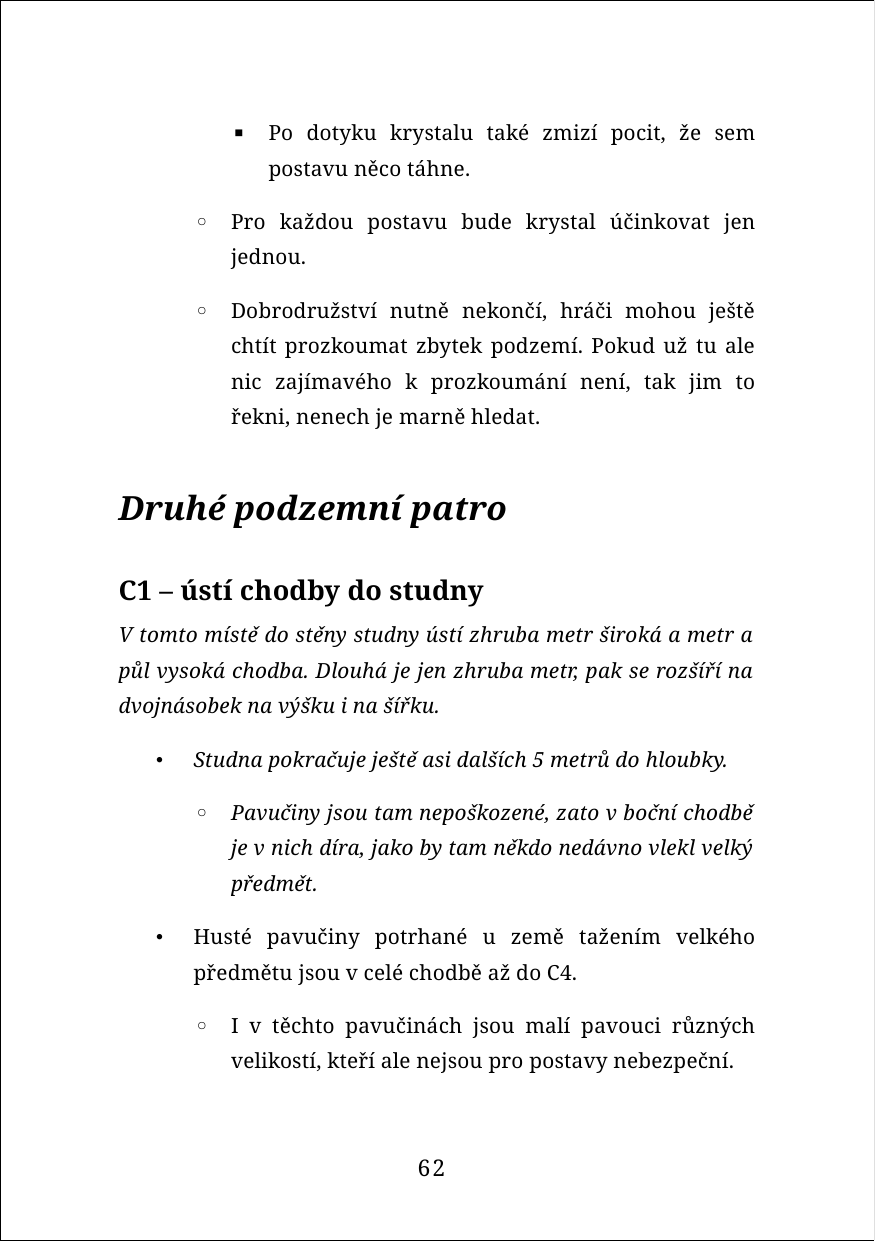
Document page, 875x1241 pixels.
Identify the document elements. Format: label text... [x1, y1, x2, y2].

subtitle C1 – ústí chodby do studny [118, 572, 756, 609]
list Po dotyku krystalu také zmizí pocit, že sem postavu něco táhne. [231, 118, 756, 182]
text V tomto místě do stěny studny ústí zhruba metr široká a metr a půl vysoká chodba. Dlouhá je jen zhruba metr, pak se rozšíří na dvojnásobek na výšku i na šířku. [118, 621, 756, 720]
list Pro každou postavu bude krystal účinkovat jen jednou. [193, 207, 756, 271]
subtitle Druhé podzemní patro [118, 485, 756, 531]
list Dobrodružství nutně nekončí, hráči mohou ještě chtít prozkoumat zbytek podzemí. Pokud už tu ale nic zajímavého k prozkoumání není, tak jim to řekni, nenech je marně hledat. [193, 296, 756, 431]
list Studna pokračuje ještě asi dalších 5 metrů do hloubky. [156, 745, 756, 773]
list Husté pavučiny potrhané u země tažením velkého předmětu jsou v celé chodbě až do C4. [156, 922, 756, 986]
list Pavučiny jsou tam nepoškozené, zato v boční chodbě je v nich díra, jako by tam někdo nedávno vlekl velký předmět. [193, 798, 756, 897]
list I v těchto pavučinách jsou malí pavouci různých velikostí, kteří ale nejsou pro postavy nebezpeční. [193, 1011, 756, 1075]
